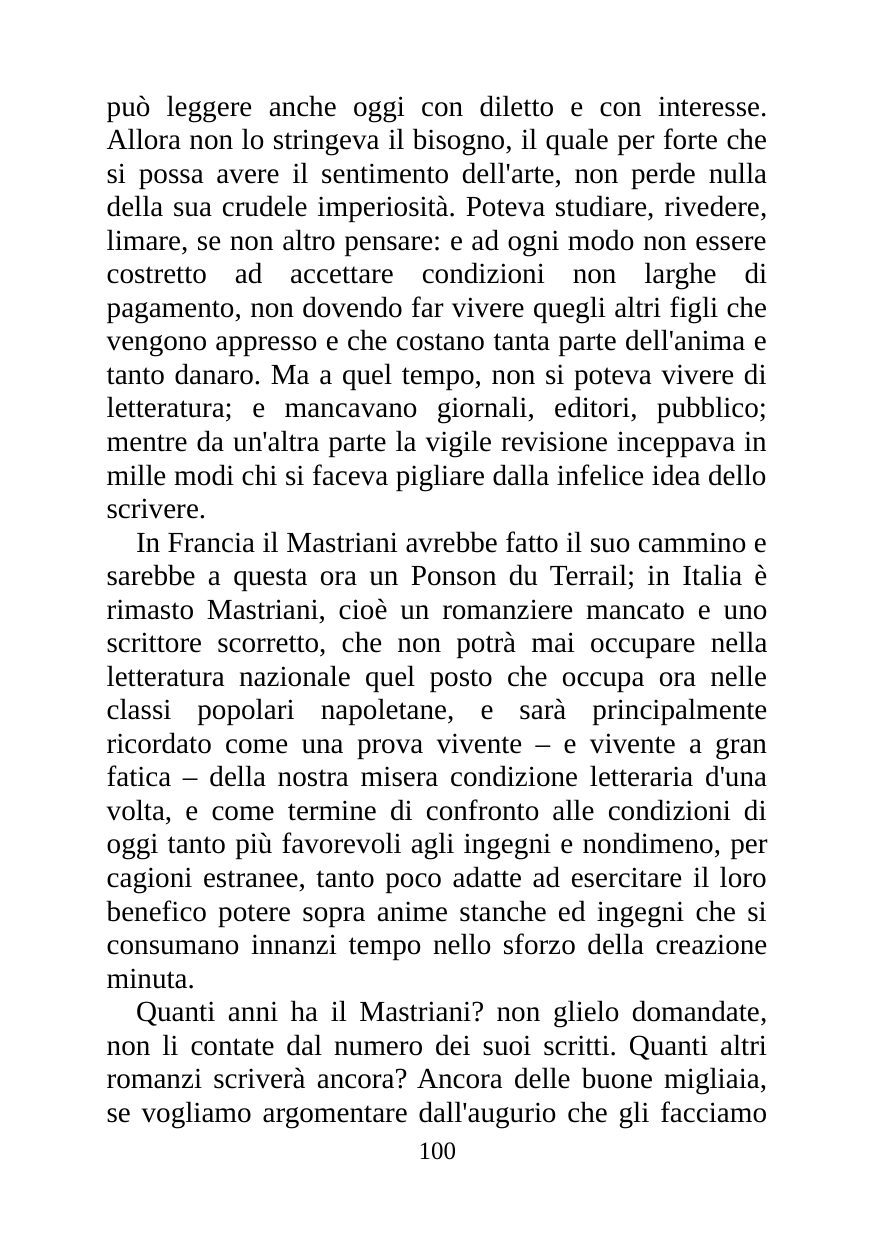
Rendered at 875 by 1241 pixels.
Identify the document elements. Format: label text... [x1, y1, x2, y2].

text può leggere anche oggi con diletto e con interesse. Allora non lo stringeva il bisogno, il quale per forte che si possa avere il sentimento dell'arte, non perde nulla della sua crudele imperiosità. Poteva studiare, rivedere, limare, se non altro pensare: e ad ogni modo non essere costretto ad accettare condizioni non larghe di pagamento, non dovendo far vivere quegli altri figli che vengono appresso e che costano tanta parte dell'anima e tanto danaro. Ma a quel tempo, non si poteva vivere di letteratura; e mancavano giornali, editori, pubblico; mentre da un'altra parte la vigile revisione inceppava in mille modi chi si faceva pigliare dalla infelice idea dello scrivere. [106, 89, 768, 525]
text Quanti anni ha il Mastriani? non glielo domandate, non li contate dal numero dei suoi scritti. Quanti altri romanzi scriverà ancora? Ancora delle buone migliaia, se vogliamo argomentare dall'augurio che gli facciamo [106, 994, 768, 1128]
text In Francia il Mastriani avrebbe fatto il suo cammino e sarebbe a questa ora un Ponson du Terrail; in Italia è rimasto Mastriani, cioè un romanziere mancato e uno scrittore scorretto, che non potrà mai occupare nella letteratura nazionale quel posto che occupa ora nelle classi popolari napoletane, e sarà principalmente ricordato come una prova vivente – e vivente a gran fatica – della nostra misera condizione letteraria d'una volta, e come termine di confronto alle condizioni di oggi tanto più favorevoli agli ingegni e nondimeno, per cagioni estranee, tanto poco adatte ad esercitare il loro benefico potere sopra anime stanche ed ingegni che si consumano innanzi tempo nello sforzo della creazione minuta. [106, 525, 768, 994]
